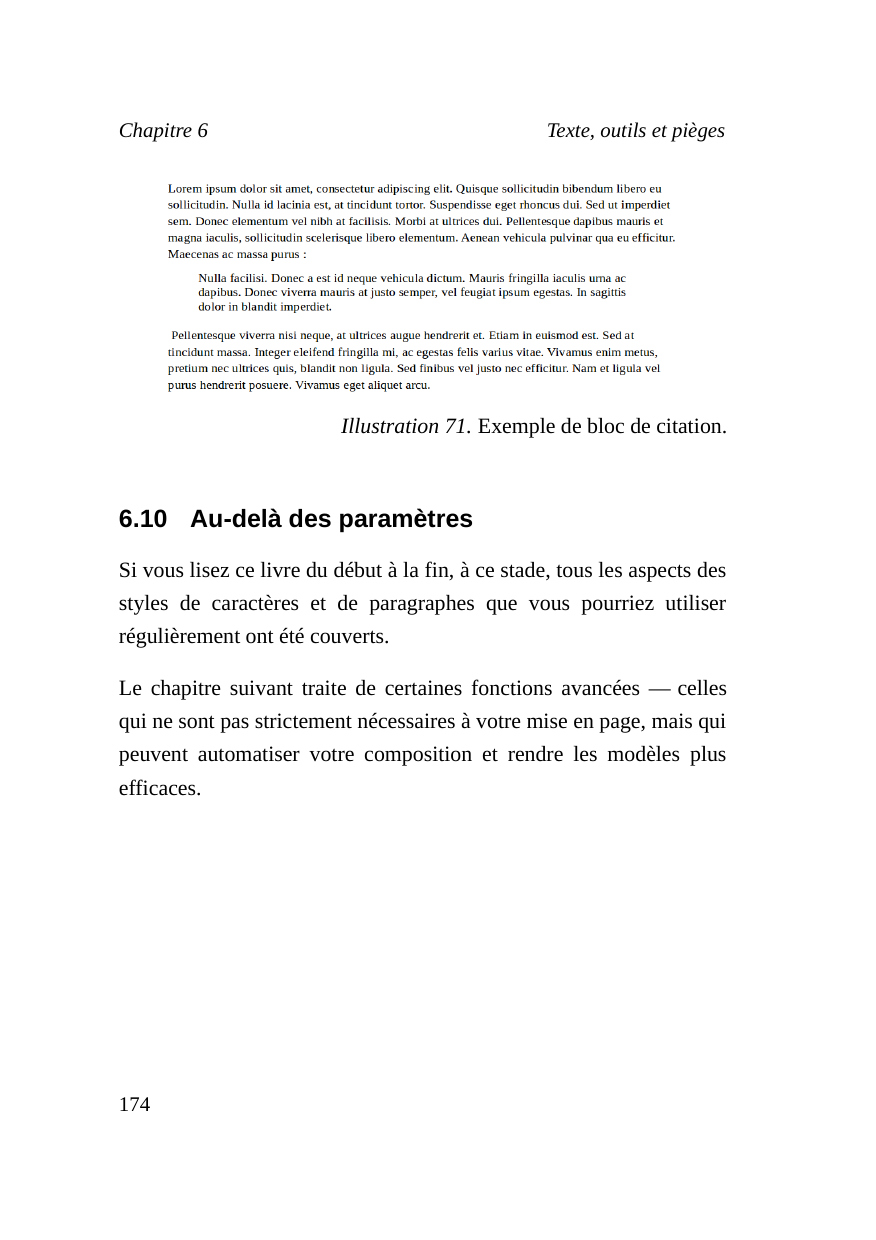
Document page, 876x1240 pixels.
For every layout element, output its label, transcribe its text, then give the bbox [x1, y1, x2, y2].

subtitle Exemple de bloc de citation. [119, 413, 727, 438]
picture [162, 177, 684, 398]
text Si vous lisez ce livre du début à la fin, à ce stade, tous les aspects des styles de caractères et de paragraphes que vous pourriez utiliser régulièrement ont été couverts. [119, 550, 727, 650]
subtitle Au-delà des paramètres [119, 500, 727, 534]
text Le chapitre suivant traite de certaines fonctions avancées — celles qui ne sont pas strictement nécessaires à votre mise en page, mais qui peuvent automatiser votre composition et rendre les modèles plus efficaces. [119, 668, 727, 802]
